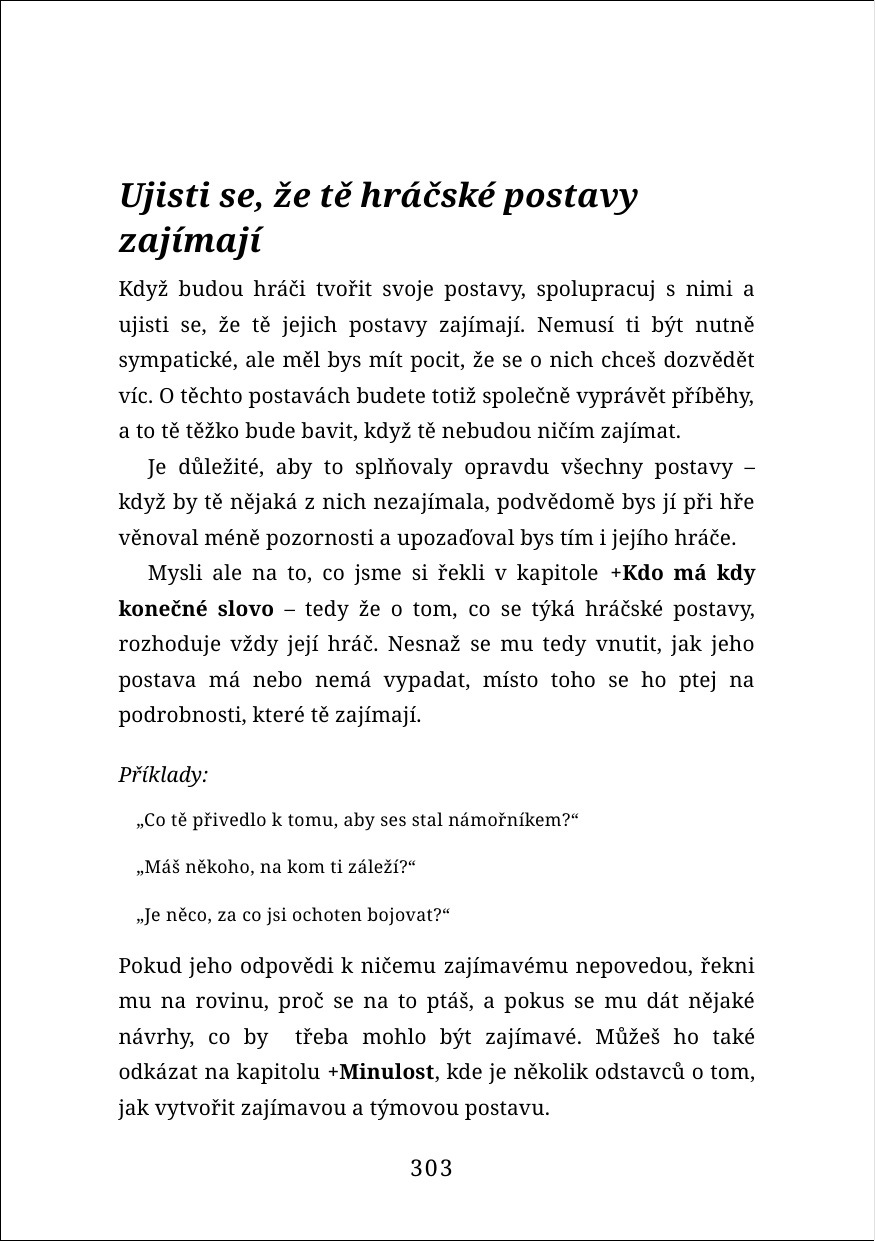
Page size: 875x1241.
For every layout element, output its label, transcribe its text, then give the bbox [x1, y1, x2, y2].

subtitle Ujisti se, že tě hráčské postavy zajímají [118, 172, 756, 263]
text Příklady: [118, 760, 756, 788]
text Pokud jeho odpovědi k ničemu zajímavému nepovedou, řekni mu na rovinu, proč se na to ptáš, a pokus se mu dát nějaké návrhy, co by třeba mohlo být zajímavé. Můžeš ho také odkázat na kapitolu +Minulost, kde je několik odstavců o tom, jak vytvořit zajímavou a týmovou postavu. [118, 951, 756, 1121]
text „Je něco, za co jsi ochoten bojovat?“ [136, 903, 756, 927]
text „Co tě přivedlo k tomu, aby ses stal námořníkem?“ [136, 807, 756, 831]
text Když budou hráči tvořit svoje postavy, spolupracuj s nimi a ujisti se, že tě jejich postavy zajímají. Nemusí ti být nutně sympatické, ale měl bys mít pocit, že se o nich chceš dozvědět víc. O těchto postavách budete totiž společně vyprávět příběhy, a to tě těžko bude bavit, když tě nebudou ničím zajímat. Je důležité, aby to splňovaly opravdu všechny postavy – když by tě nějaká z nich nezajímala, podvědomě bys jí při hře věnoval méně pozornosti a upozaďoval bys tím i jejího hráče. Mysli ale na to, co jsme si řekli v kapitole +Kdo má kdy konečné slovo – tedy že o tom, co se týká hráčské postavy, rozhoduje vždy její hráč. Nesnaž se mu tedy vnutit, jak jeho postava má nebo nemá vypadat, místo toho se ho ptej na podrobnosti, které tě zajímají. [118, 274, 756, 729]
text „Máš někoho, na kom ti záleží?“ [136, 855, 756, 879]
